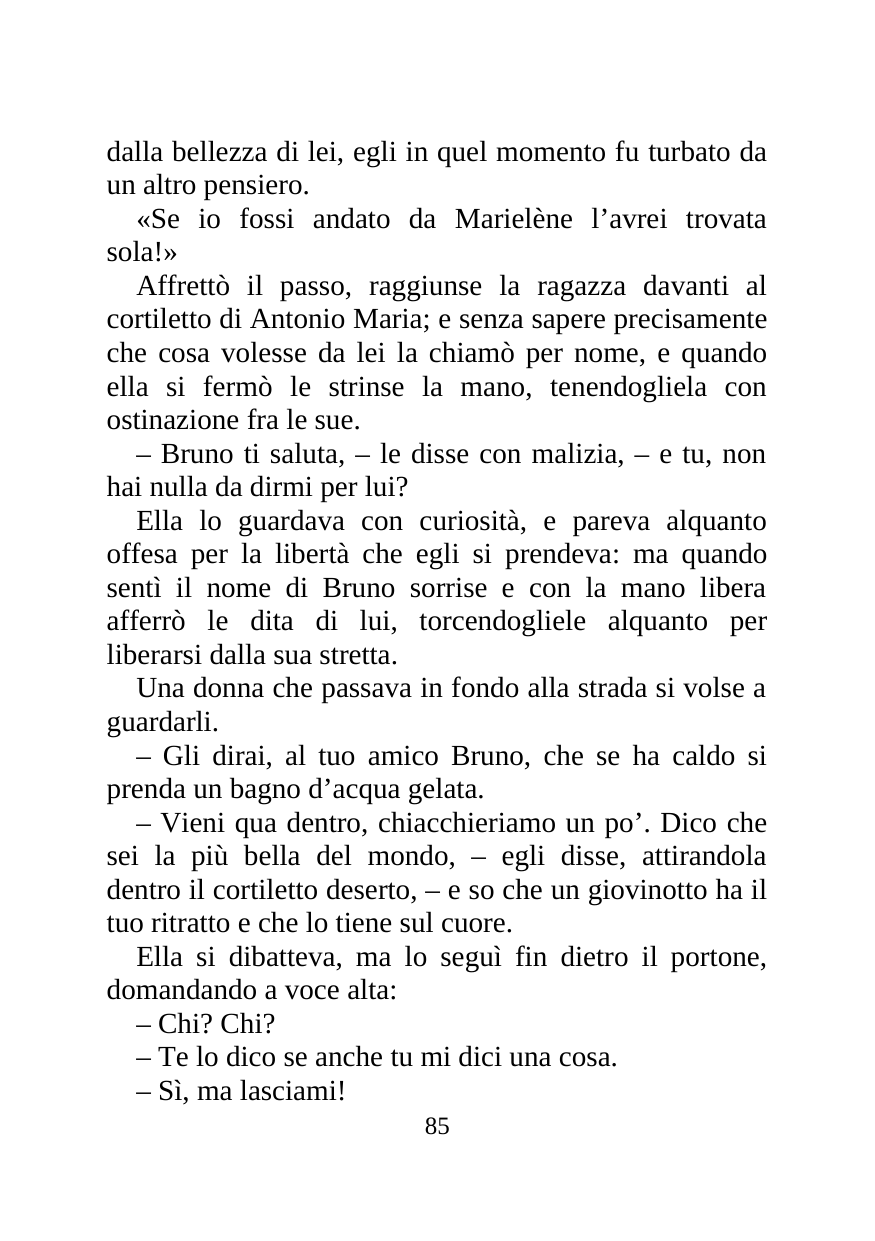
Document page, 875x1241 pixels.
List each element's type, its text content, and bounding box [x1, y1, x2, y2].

text «Se io fossi andato da Marielène l’avrei trovata sola!» [106, 201, 768, 268]
text – Gli dirai, al tuo amico Bruno, che se ha caldo si prenda un bagno d’acqua gelata. [106, 738, 768, 805]
text Affrettò il passo, raggiunse la ragazza davanti al cortiletto di Antonio Maria; e senza sapere precisamente che cosa volesse da lei la chiamò per nome, e quando ella si fermò le strinse la mano, tenendogliela con ostinazione fra le sue. [106, 268, 768, 436]
text Ella si dibatteva, ma lo seguì fin dietro il portone, domandando a voce alta: [106, 939, 768, 1006]
text – Vieni qua dentro, chiacchieriamo un po’. Dico che sei la più bella del mondo, – egli disse, attirandola dentro il cortiletto deserto, – e so che un giovinotto ha il tuo ritratto e che lo tiene sul cuore. [106, 805, 768, 939]
text – Te lo dico se anche tu mi dici una cosa. [106, 1039, 768, 1073]
text – Bruno ti saluta, – le disse con malizia, – e tu, non hai nulla da dirmi per lui? [106, 436, 768, 503]
text – Chi? Chi? [106, 1006, 768, 1039]
text Una donna che passava in fondo alla strada si volse a guardarli. [106, 671, 768, 738]
text dalla bellezza di lei, egli in quel momento fu turbato da un altro pensiero. [106, 134, 768, 201]
text Ella lo guardava con curiosità, e pareva alquanto offesa per la libertà che egli si prendeva: ma quando sentì il nome di Bruno sorrise e con la mano libera afferrò le dita di lui, torcendogliele alquanto per liberarsi dalla sua stretta. [106, 503, 768, 671]
text – Sì, ma lasciami! [106, 1073, 768, 1107]
